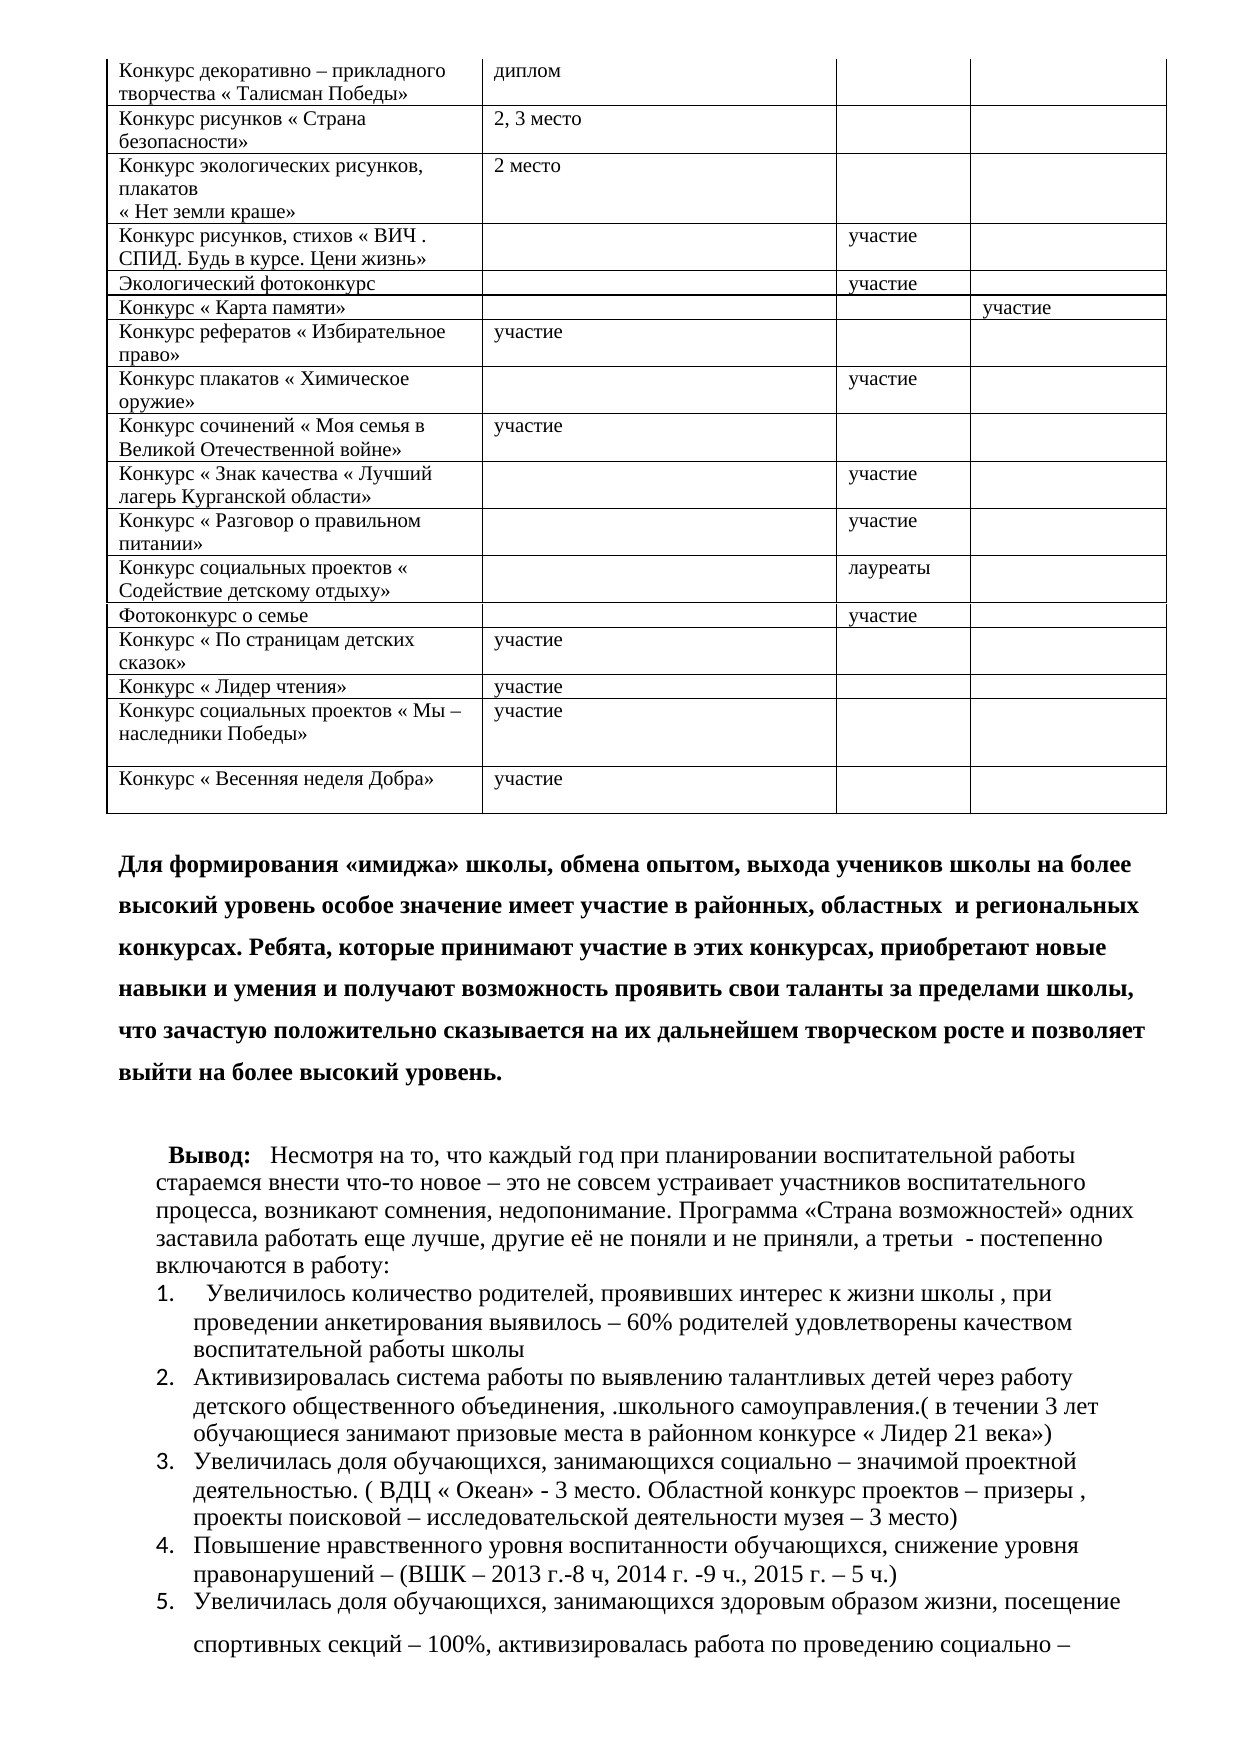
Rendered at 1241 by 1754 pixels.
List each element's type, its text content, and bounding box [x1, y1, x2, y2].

table_cell Конкурс « Карта памяти» [108, 296, 482, 319]
table_cell [837, 320, 970, 366]
table_cell [971, 414, 1166, 461]
table_cell 2 место [483, 154, 836, 223]
text Для формирования «имиджа» школы, обмена опытом, выхода учеников школы на более высокий уровень особое значение имеет участие в районных, областных и региональных конкурсах. Ребята, которые принимают участие в этих конкурсах, приобретают новые навыки и умения и получают возможность проявить свои таланты за пределами школы, что зачастую положительно сказывается на их дальнейшем творческом росте и позволяет выйти на более высокий уровень. [118, 850, 1152, 1085]
list Увеличилось количество родителей, проявивших интерес к жизни школы , при проведении анкетирования выявилось – 60% родителей удовлетворены качеством воспитательной работы школы [156, 1279, 1152, 1363]
table_cell [837, 106, 970, 153]
text Вывод: Несмотря на то, что каждый год при планировании воспитательной работы стараемся внести что-то новое – это не совсем устраивает участников воспитательного процесса, возникают сомнения, недопонимание. Программа «Страна возможностей» одних заставила работать еще лучше, другие её не поняли и не приняли, а третьи - постепенно включаются в работу: [156, 1141, 1152, 1279]
table_cell [837, 628, 970, 674]
list Активизировалась система работы по выявлению талантливых детей через работу детского общественного объединения, .школьного самоуправления.( в течении 3 лет обучающиеся занимают призовые места в районном конкурсе « Лидер 21 века») [156, 1363, 1152, 1447]
table_cell участие [837, 462, 970, 508]
table_cell [971, 106, 1166, 153]
table_cell [971, 628, 1166, 674]
list Повышение нравственного уровня воспитанности обучающихся, снижение уровня правонарушений – (ВШК – 2013 г.-8 ч, 2014 г. -9 ч., 2015 г. – 5 ч.) [156, 1531, 1152, 1587]
table_cell участие [483, 320, 836, 366]
table_cell лауреаты [837, 556, 970, 602]
table_cell 2, 3 место [483, 106, 836, 153]
list Увеличилась доля обучающихся, занимающихся здоровым образом жизни, посещение спортивных секций – 100%, активизировалась работа по проведению социально – [156, 1587, 1152, 1658]
table_cell Конкурс рисунков « Страна безопасности» [108, 106, 482, 153]
table_cell участие [837, 509, 970, 555]
table_cell [837, 296, 970, 319]
table_cell участие [483, 699, 836, 766]
table_cell [483, 556, 836, 602]
table_cell Конкурс « По страницам детских сказок» [108, 628, 482, 674]
table_cell участие [837, 604, 970, 627]
table_cell диплом [483, 59, 836, 105]
table_cell Конкурс декоративно – прикладного творчества « Талисман Победы» [108, 59, 482, 105]
table_cell участие [837, 367, 970, 413]
table_cell участие [483, 628, 836, 674]
table_cell [483, 462, 836, 508]
table_cell [483, 271, 836, 294]
table_cell Фотоконкурс о семье [108, 604, 482, 627]
table_cell [971, 154, 1166, 223]
table_cell Конкурс рисунков, стихов « ВИЧ . СПИД. Будь в курсе. Цени жизнь» [108, 224, 482, 270]
table_cell [971, 320, 1166, 366]
table_cell Конкурс социальных проектов « Мы – наследники Победы» [108, 699, 482, 766]
table_cell [971, 224, 1166, 270]
table_cell участие [837, 271, 970, 294]
table_cell участие [483, 675, 836, 698]
table_cell [971, 675, 1166, 698]
table_cell участие [483, 414, 836, 461]
table_cell [971, 59, 1166, 105]
table_cell [971, 767, 1166, 813]
table_cell [837, 699, 970, 766]
table_cell [483, 296, 836, 319]
table_cell Конкурс экологических рисунков, плакатов « Нет земли краше» [108, 154, 482, 223]
table_cell [837, 767, 970, 813]
table_cell Конкурс « Разговор о правильном питании» [108, 509, 482, 555]
table_cell Конкурс сочинений « Моя семья в Великой Отечественной войне» [108, 414, 482, 461]
table_cell Конкурс « Лидер чтения» [108, 675, 482, 698]
table_cell [483, 509, 836, 555]
table_cell [837, 59, 970, 105]
table_cell [971, 509, 1166, 555]
table_cell Экологический фотоконкурс [108, 271, 482, 294]
table_cell [837, 414, 970, 461]
table_cell Конкурс рефератов « Избирательное право» [108, 320, 482, 366]
table_cell участие [483, 767, 836, 813]
table_cell [971, 271, 1166, 294]
table_cell [483, 604, 836, 627]
table_cell [971, 699, 1166, 766]
table_cell Конкурс плакатов « Химическое оружие» [108, 367, 482, 413]
table_cell [483, 224, 836, 270]
table_cell участие [837, 224, 970, 270]
table_cell Конкурс « Весенняя неделя Добра» [108, 767, 482, 813]
table_cell [971, 367, 1166, 413]
list Увеличилась доля обучающихся, занимающихся социально – значимой проектной деятельностью. ( ВДЦ « Океан» - 3 место. Областной конкурс проектов – призеры , проекты поисковой – исследовательской деятельности музея – 3 место) [156, 1447, 1152, 1531]
table_cell [837, 154, 970, 223]
table_cell [483, 367, 836, 413]
table_cell участие [971, 296, 1166, 319]
table_cell [837, 675, 970, 698]
table_cell [971, 604, 1166, 627]
table_cell [971, 462, 1166, 508]
table_cell Конкурс « Знак качества « Лучший лагерь Курганской области» [108, 462, 482, 508]
table_cell [971, 556, 1166, 602]
table_cell Конкурс социальных проектов « Содействие детскому отдыху» [108, 556, 482, 602]
